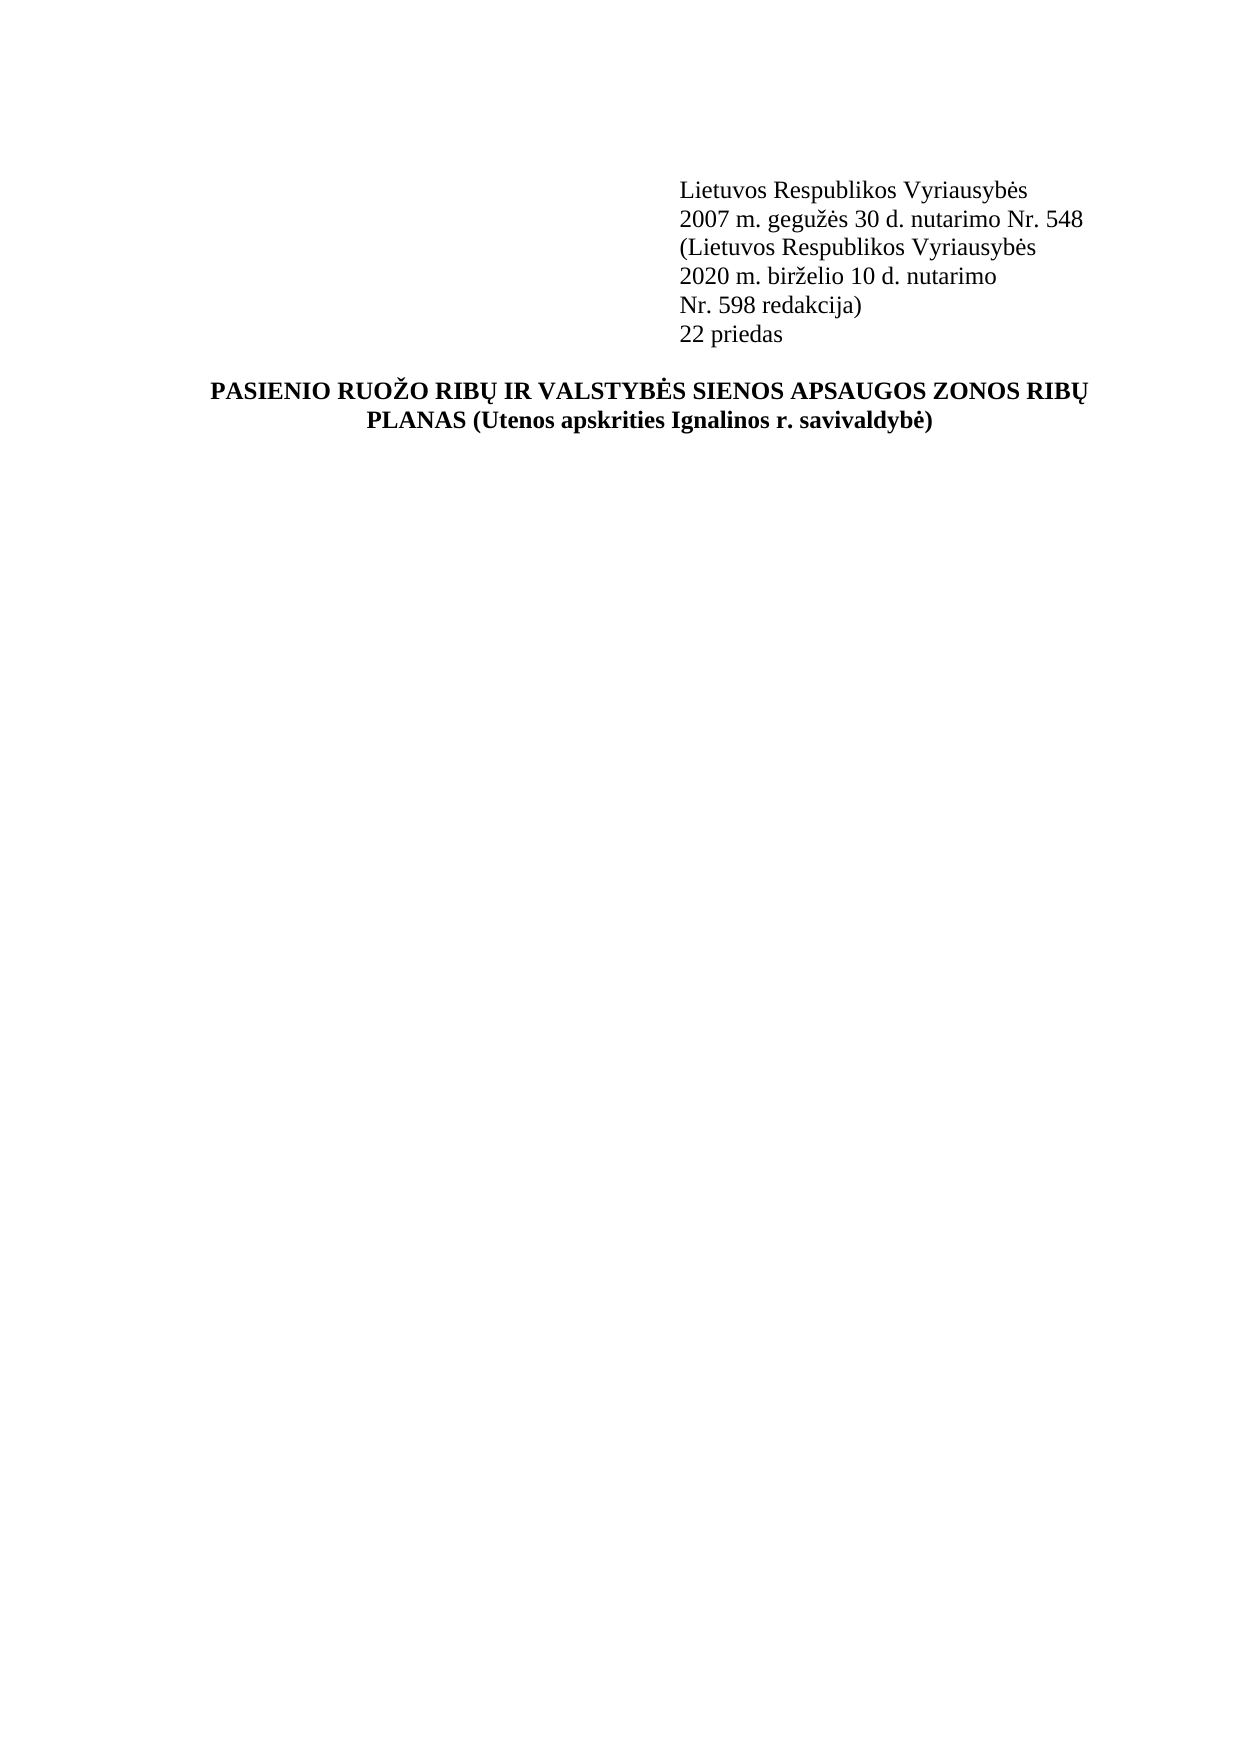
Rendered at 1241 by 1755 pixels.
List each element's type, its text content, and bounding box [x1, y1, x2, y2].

text 2020 m. birželio 10 d. nutarimo [679, 261, 1122, 290]
text Lietuvos Respublikos Vyriausybės [679, 175, 1122, 204]
text 22 priedas [679, 319, 1122, 347]
text Nr. 598 redakcija) [679, 290, 1122, 319]
text 2007 m. gegužės 30 d. nutarimo Nr. 548 [679, 204, 1122, 232]
text PASIENIO RUOŽO RIBŲ IR VALSTYBĖS SIENOS APSAUGOS ZONOS RIBŲ PLANAS (Utenos apskrities Ignalinos r. savivaldybė) [177, 376, 1122, 434]
text (Lietuvos Respublikos Vyriausybės [679, 232, 1122, 261]
